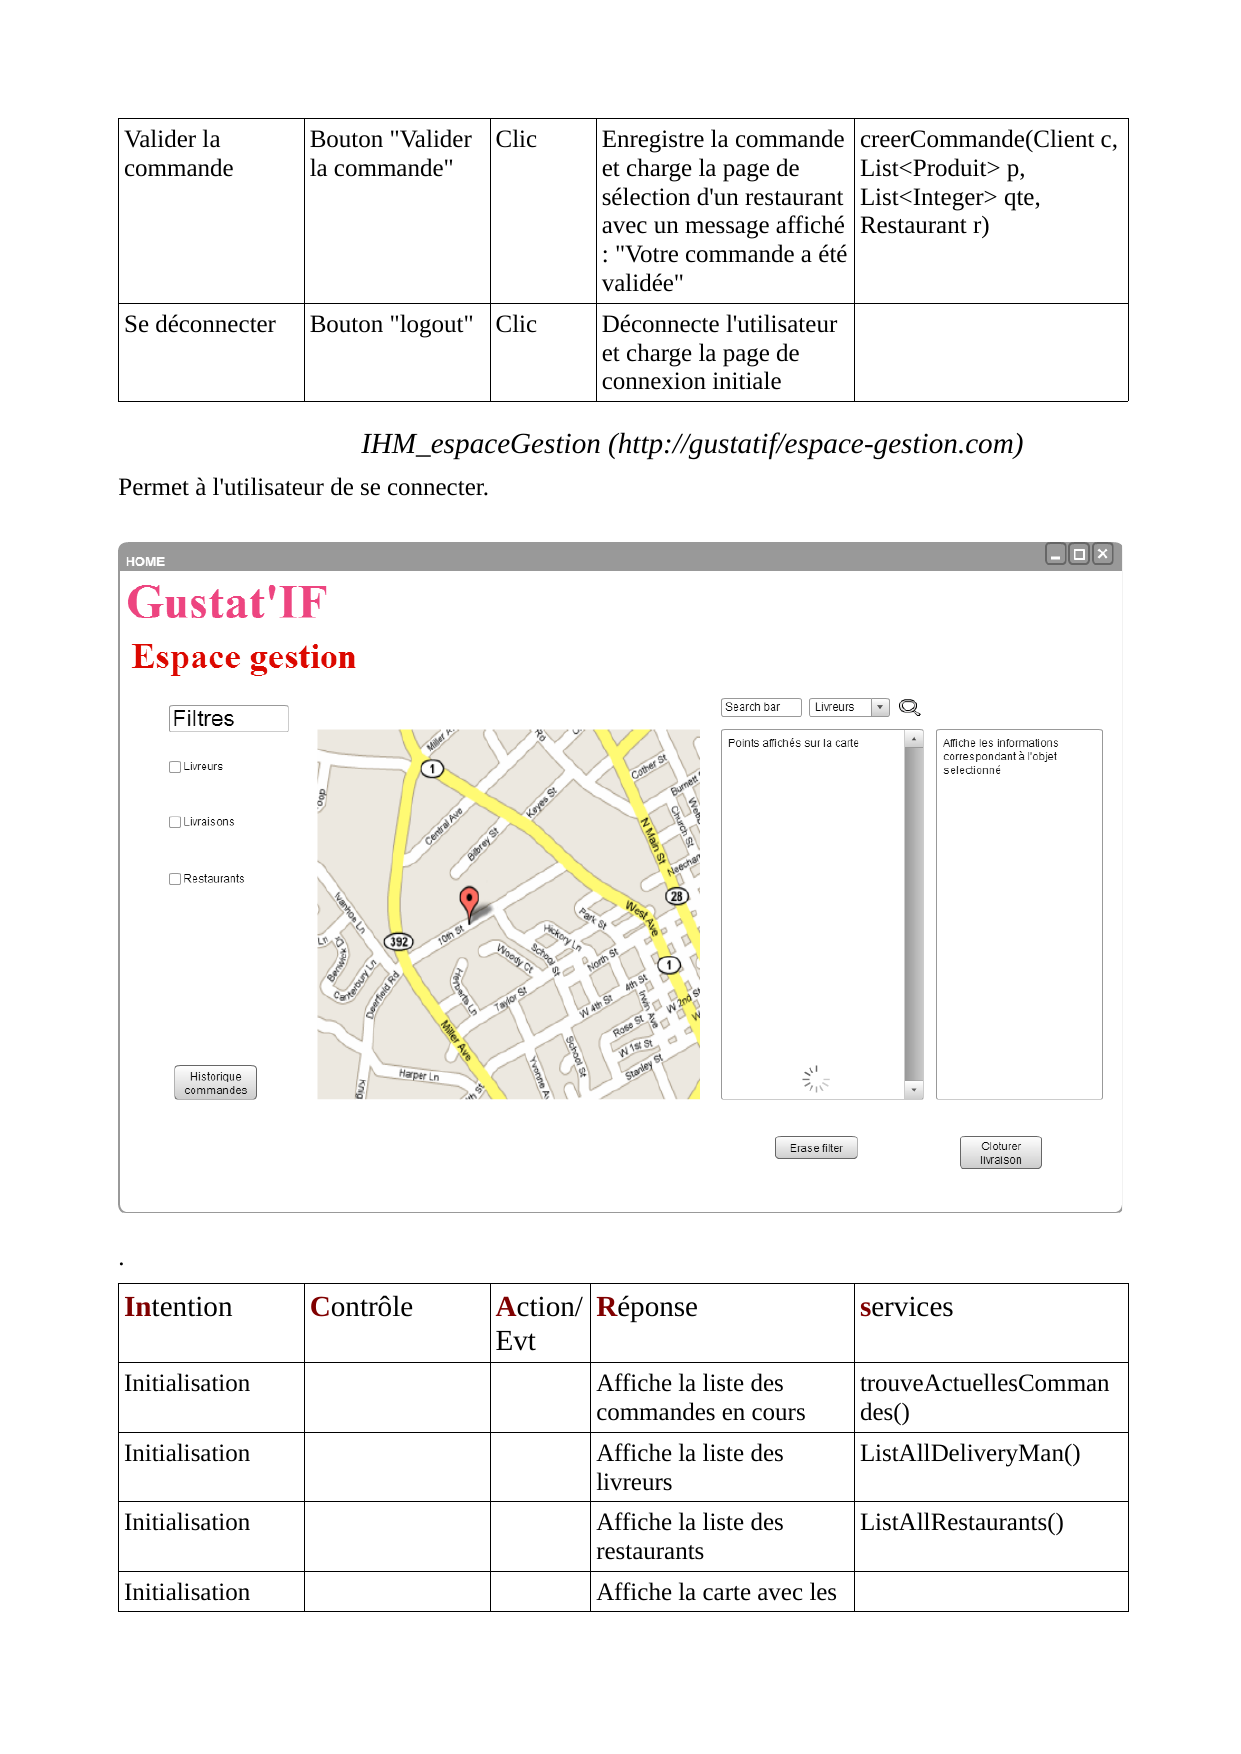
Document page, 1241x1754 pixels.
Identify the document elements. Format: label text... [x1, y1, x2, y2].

table_cell Initialisation [119, 1572, 304, 1611]
table_cell [491, 1363, 590, 1432]
table_header Réponse [591, 1284, 854, 1362]
table_cell [305, 1433, 490, 1501]
text Permet à l'utilisateur de se connecter. [118, 472, 1122, 501]
table_cell [305, 1502, 490, 1571]
table_cell Affiche la liste des commandes en cours [591, 1363, 854, 1432]
table_cell Se déconnecter [119, 304, 304, 401]
table_header Contrôle [305, 1284, 490, 1362]
table_cell Affiche la carte avec les [591, 1572, 854, 1611]
table_cell [305, 1363, 490, 1432]
table_cell Clic [491, 304, 596, 401]
table_cell creerCommande(Client c, List<Produit> p, List<Integer> qte, Restaurant r) [855, 119, 1128, 303]
table_header Action/Evt [491, 1284, 590, 1362]
table_cell Enregistre la commande et charge la page de sélection d'un restaurant avec un message affiché : "Votre commande a été validée" [597, 119, 854, 303]
table_cell Clic [491, 119, 596, 303]
table_cell [491, 1433, 590, 1501]
table_cell Affiche la liste des restaurants [591, 1502, 854, 1571]
table_cell ListAllDeliveryMan() [855, 1433, 1128, 1501]
table_cell Valider la commande [119, 119, 304, 303]
table_cell [855, 304, 1128, 401]
table_cell Déconnecte l'utilisateur et charge la page de connexion initiale [597, 304, 854, 401]
table_cell [305, 1572, 490, 1611]
table_cell ListAllRestaurants() [855, 1502, 1128, 1571]
table_cell Bouton "Valider la commande" [305, 119, 490, 303]
table_cell [855, 1572, 1128, 1611]
table_cell Initialisation [119, 1433, 304, 1501]
table_cell trouveActuellesCommandes() [855, 1363, 1128, 1432]
table_cell Initialisation [119, 1502, 304, 1571]
subtitle IHM_espaceGestion (http://gustatif/espace-gestion.com) [192, 426, 1122, 460]
table_cell [491, 1502, 590, 1571]
table_cell Affiche la liste des livreurs [591, 1433, 854, 1501]
table_cell [491, 1572, 590, 1611]
table_cell Initialisation [119, 1363, 304, 1432]
table_header services [855, 1284, 1128, 1362]
table_header Intention [119, 1284, 304, 1362]
text . [118, 1242, 1122, 1271]
table_cell Bouton "logout" [305, 304, 490, 401]
